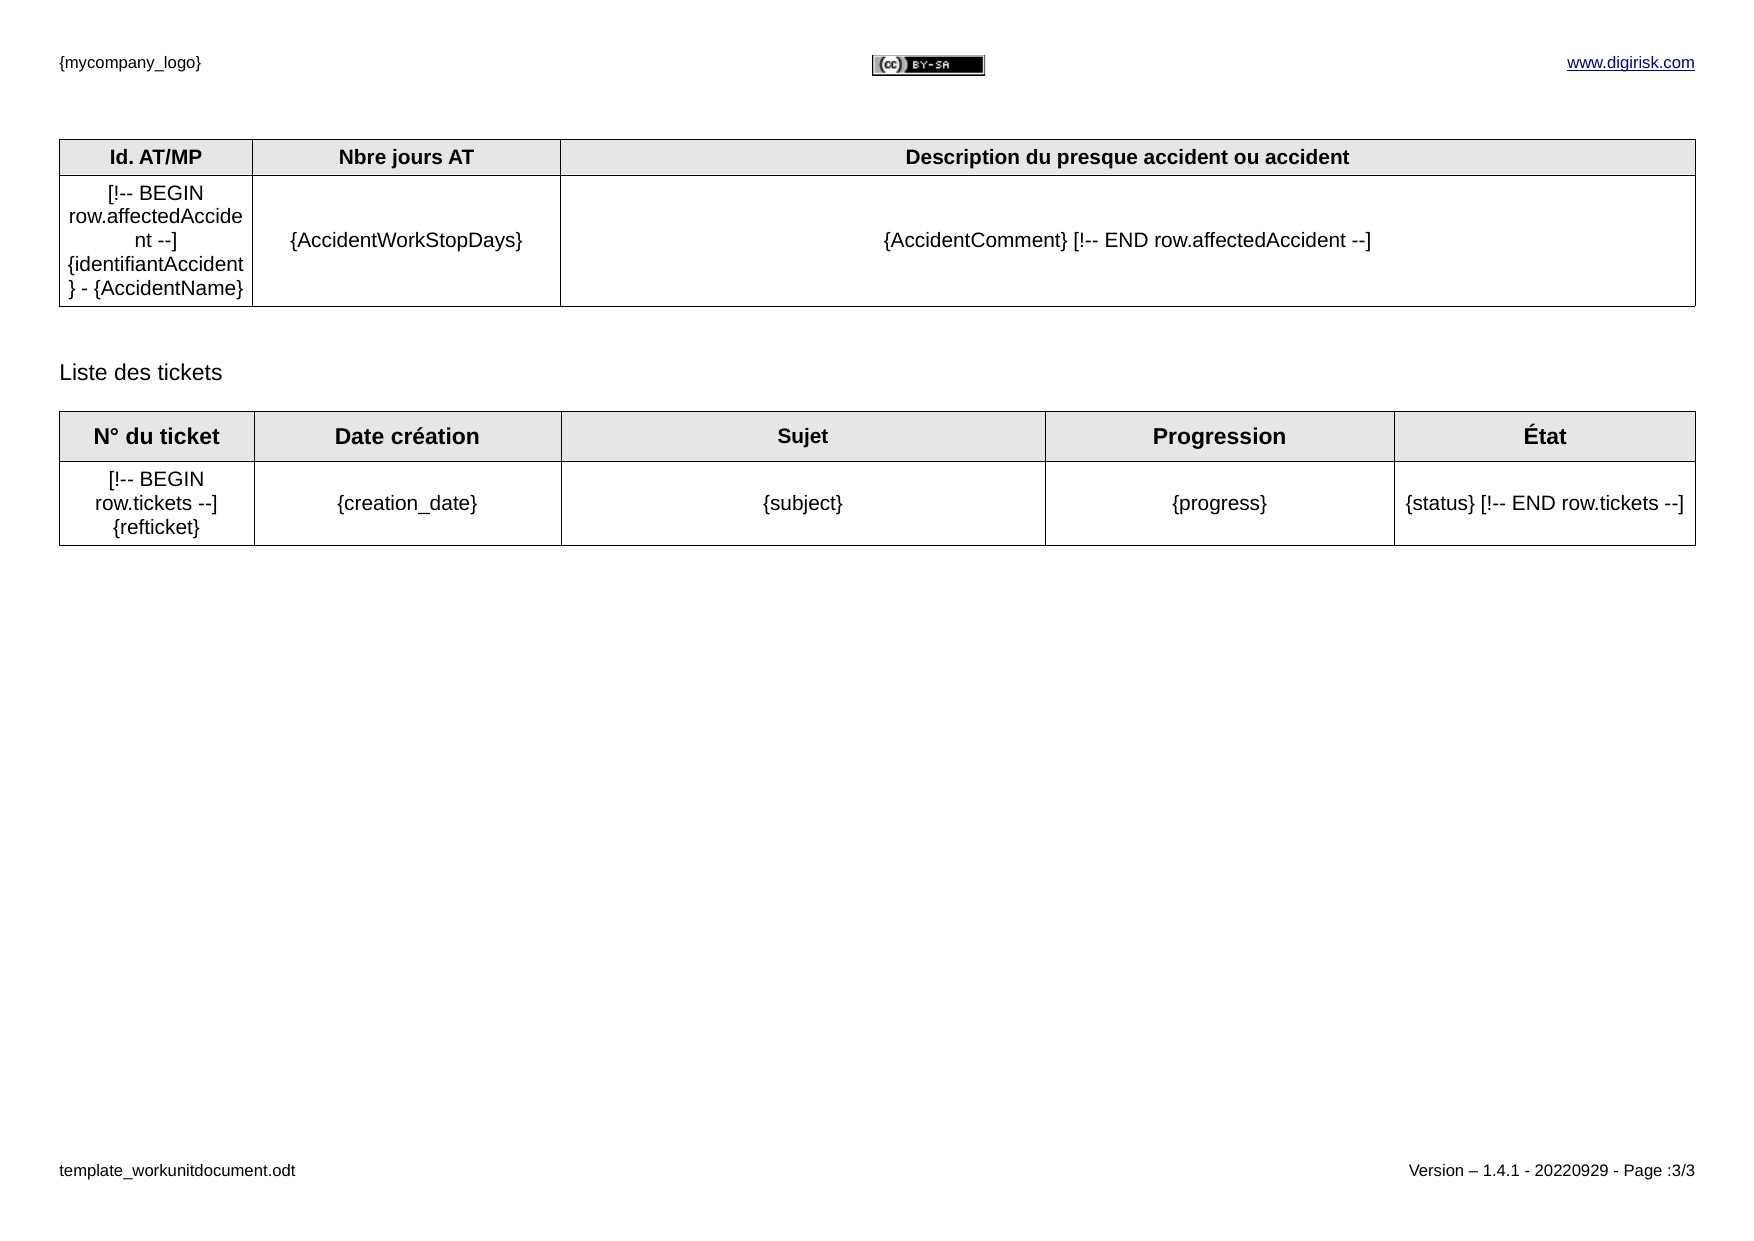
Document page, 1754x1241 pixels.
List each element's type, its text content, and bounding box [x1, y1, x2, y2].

table_header Date création [255, 412, 561, 461]
text Liste des tickets [59, 359, 1695, 385]
table_cell {status} [!-- END row.tickets --] [1395, 462, 1695, 545]
table_header N° du ticket [60, 412, 254, 461]
table_cell {subject} [562, 462, 1045, 545]
table_cell {progress} [1046, 462, 1394, 545]
table_cell {creation_date} [255, 462, 561, 545]
table_cell {AccidentComment} [!-- END row.affectedAccident --] [561, 176, 1695, 306]
table_cell [!-- BEGIN row.affectedAccident --]{identifiantAccident} - {AccidentName} [60, 176, 252, 306]
table_header Nbre jours AT [253, 140, 560, 174]
table_header Progression [1046, 412, 1394, 461]
table_header État [1395, 412, 1695, 461]
table_header Description du presque accident ou accident [561, 140, 1695, 174]
table_header Id. AT/MP [60, 140, 252, 174]
table_cell [!-- BEGIN row.tickets --]{refticket} [60, 462, 254, 545]
table_header Sujet [562, 412, 1045, 461]
table_cell {AccidentWorkStopDays} [253, 176, 560, 306]
picture [872, 55, 986, 76]
